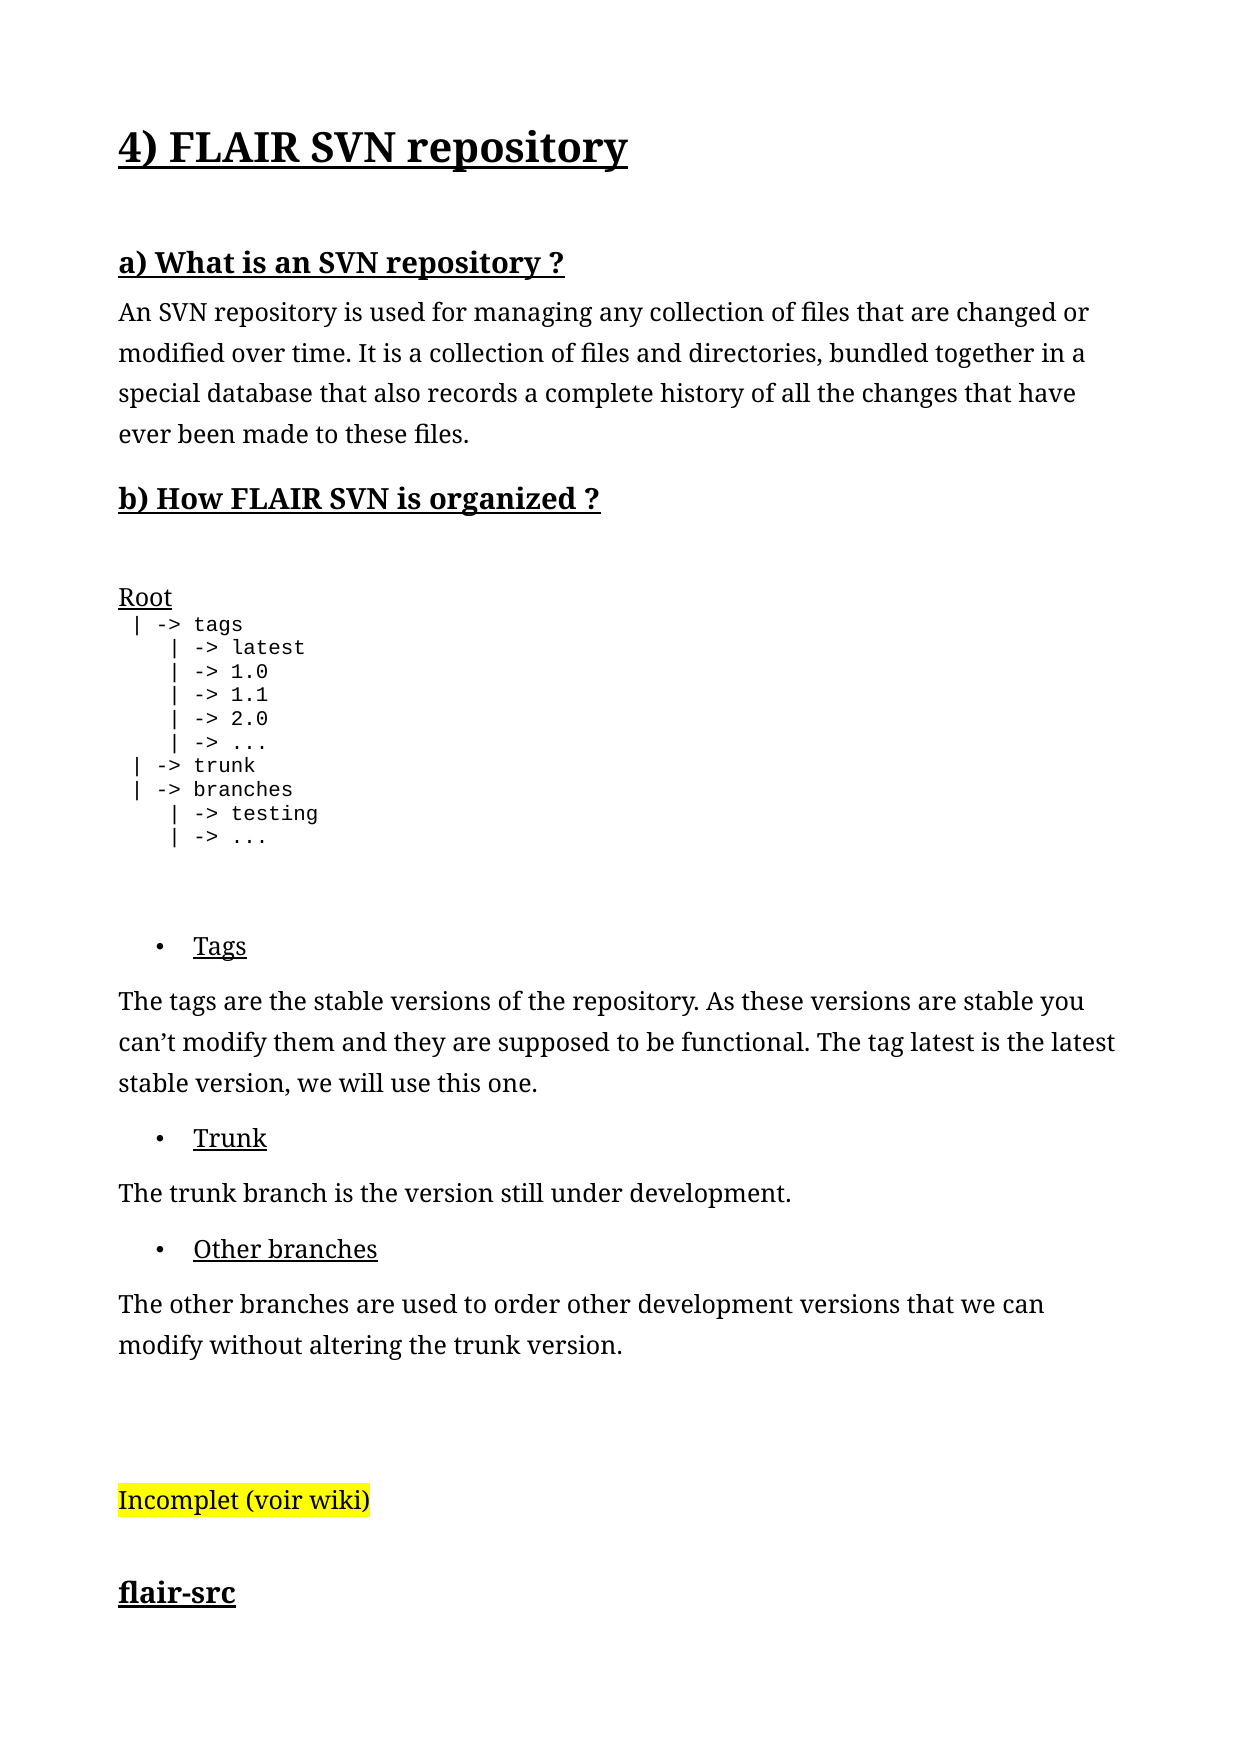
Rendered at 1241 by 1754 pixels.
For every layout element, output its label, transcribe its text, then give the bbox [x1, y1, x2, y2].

text | -> 1.0 [118, 661, 1122, 684]
text | -> ... [118, 826, 1122, 850]
text | -> 1.1 [118, 684, 1122, 708]
subtitle a) What is an SVN repository ? [118, 242, 1122, 282]
text Root [118, 579, 1122, 613]
text flair-src [118, 1572, 1122, 1612]
text The other branches are used to order other development versions that we can modify without altering the trunk version. [118, 1287, 1122, 1362]
text | -> ... [118, 732, 1122, 755]
subtitle 4) FLAIR SVN repository [118, 118, 1122, 175]
text | -> 2.0 [118, 708, 1122, 732]
text | -> tags [118, 613, 1122, 637]
text An SVN repository is used for managing any collection of files that are changed or modified over time. It is a collection of files and directories, bundled together in a special database that also records a complete history of all the changes that have ever been made to these files. [118, 294, 1122, 451]
list Tags [156, 928, 1122, 962]
subtitle b) How FLAIR SVN is organized ? [118, 479, 1122, 518]
text | -> branches [118, 779, 1122, 803]
list Other branches [156, 1231, 1122, 1266]
text | -> trunk [118, 755, 1122, 779]
text The tags are the stable versions of the repository. As these versions are stable you can’t modify them and they are supposed to be functional. The tag latest is the latest stable version, we will use this one. [118, 983, 1122, 1099]
text Incomplet (voir wiki) [118, 1482, 1122, 1517]
text | -> latest [118, 637, 1122, 661]
text The trunk branch is the version still under development. [118, 1176, 1122, 1210]
text | -> testing [118, 803, 1122, 826]
list Trunk [156, 1121, 1122, 1155]
